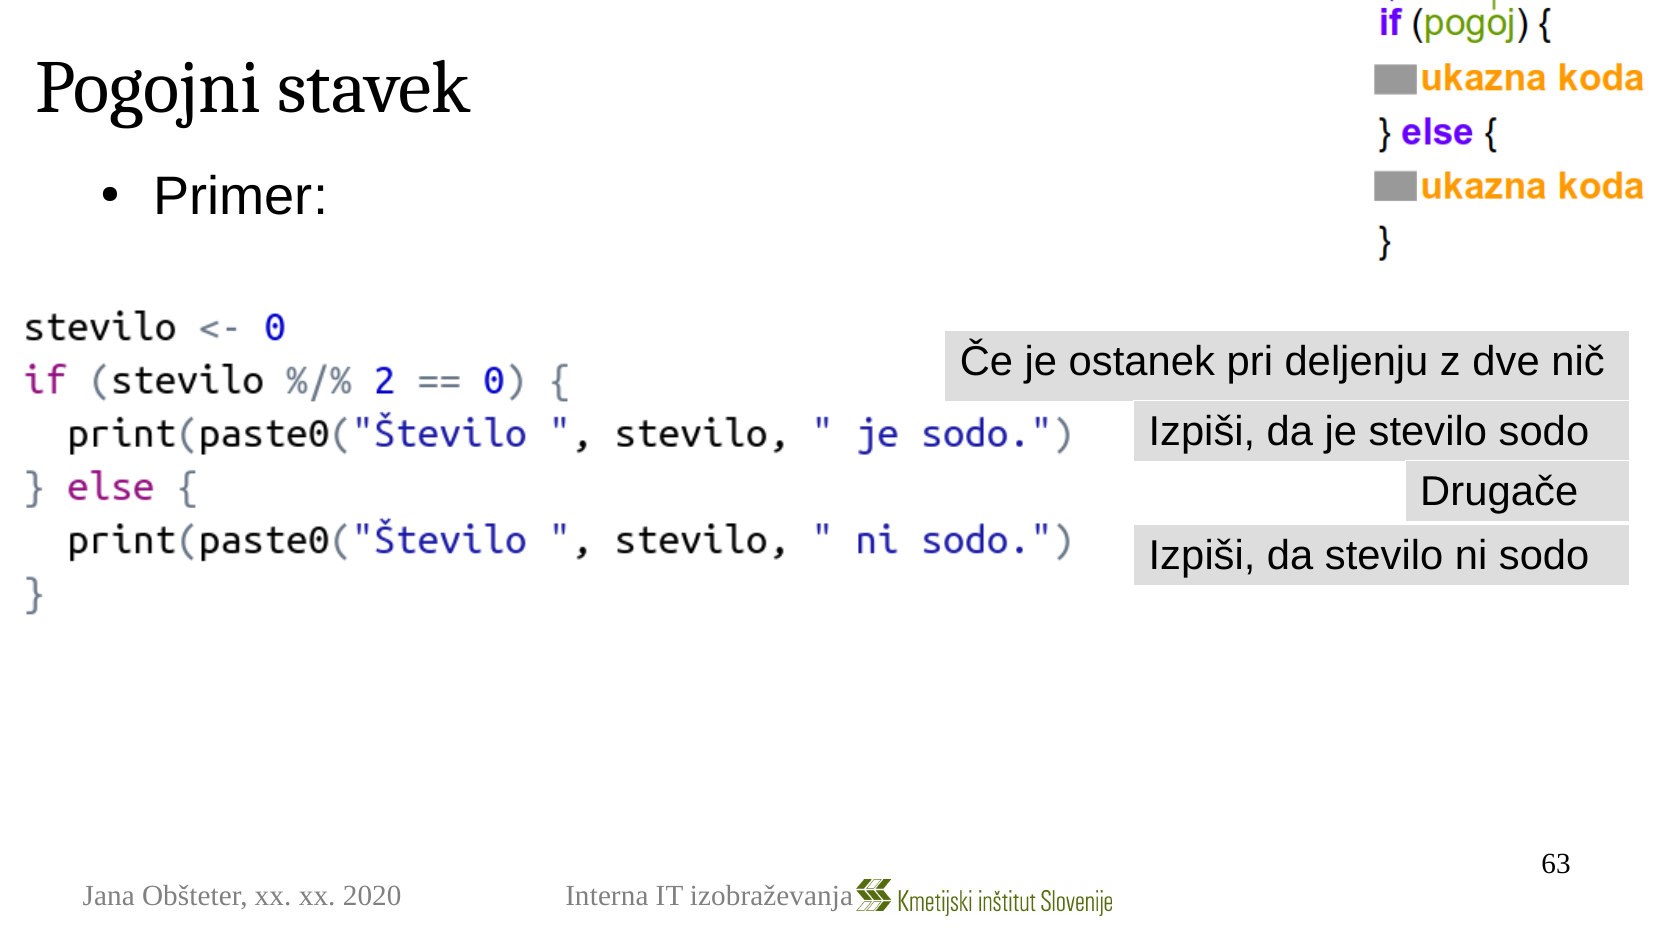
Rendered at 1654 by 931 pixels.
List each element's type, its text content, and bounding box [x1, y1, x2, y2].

picture [856, 879, 1112, 916]
list Primer: [82, 165, 1642, 827]
text_box Drugače [1405, 460, 1630, 522]
picture [22, 292, 82, 638]
picture [1363, 0, 1654, 272]
text_box Izpiši, da stevilo ni sodo [1133, 524, 1630, 586]
text_box Izpiši, da je stevilo sodo [1133, 400, 1630, 462]
text_box Če je ostanek pri deljenju z dve nič [944, 330, 1630, 402]
title Pogojni stavek [35, 21, 1363, 154]
